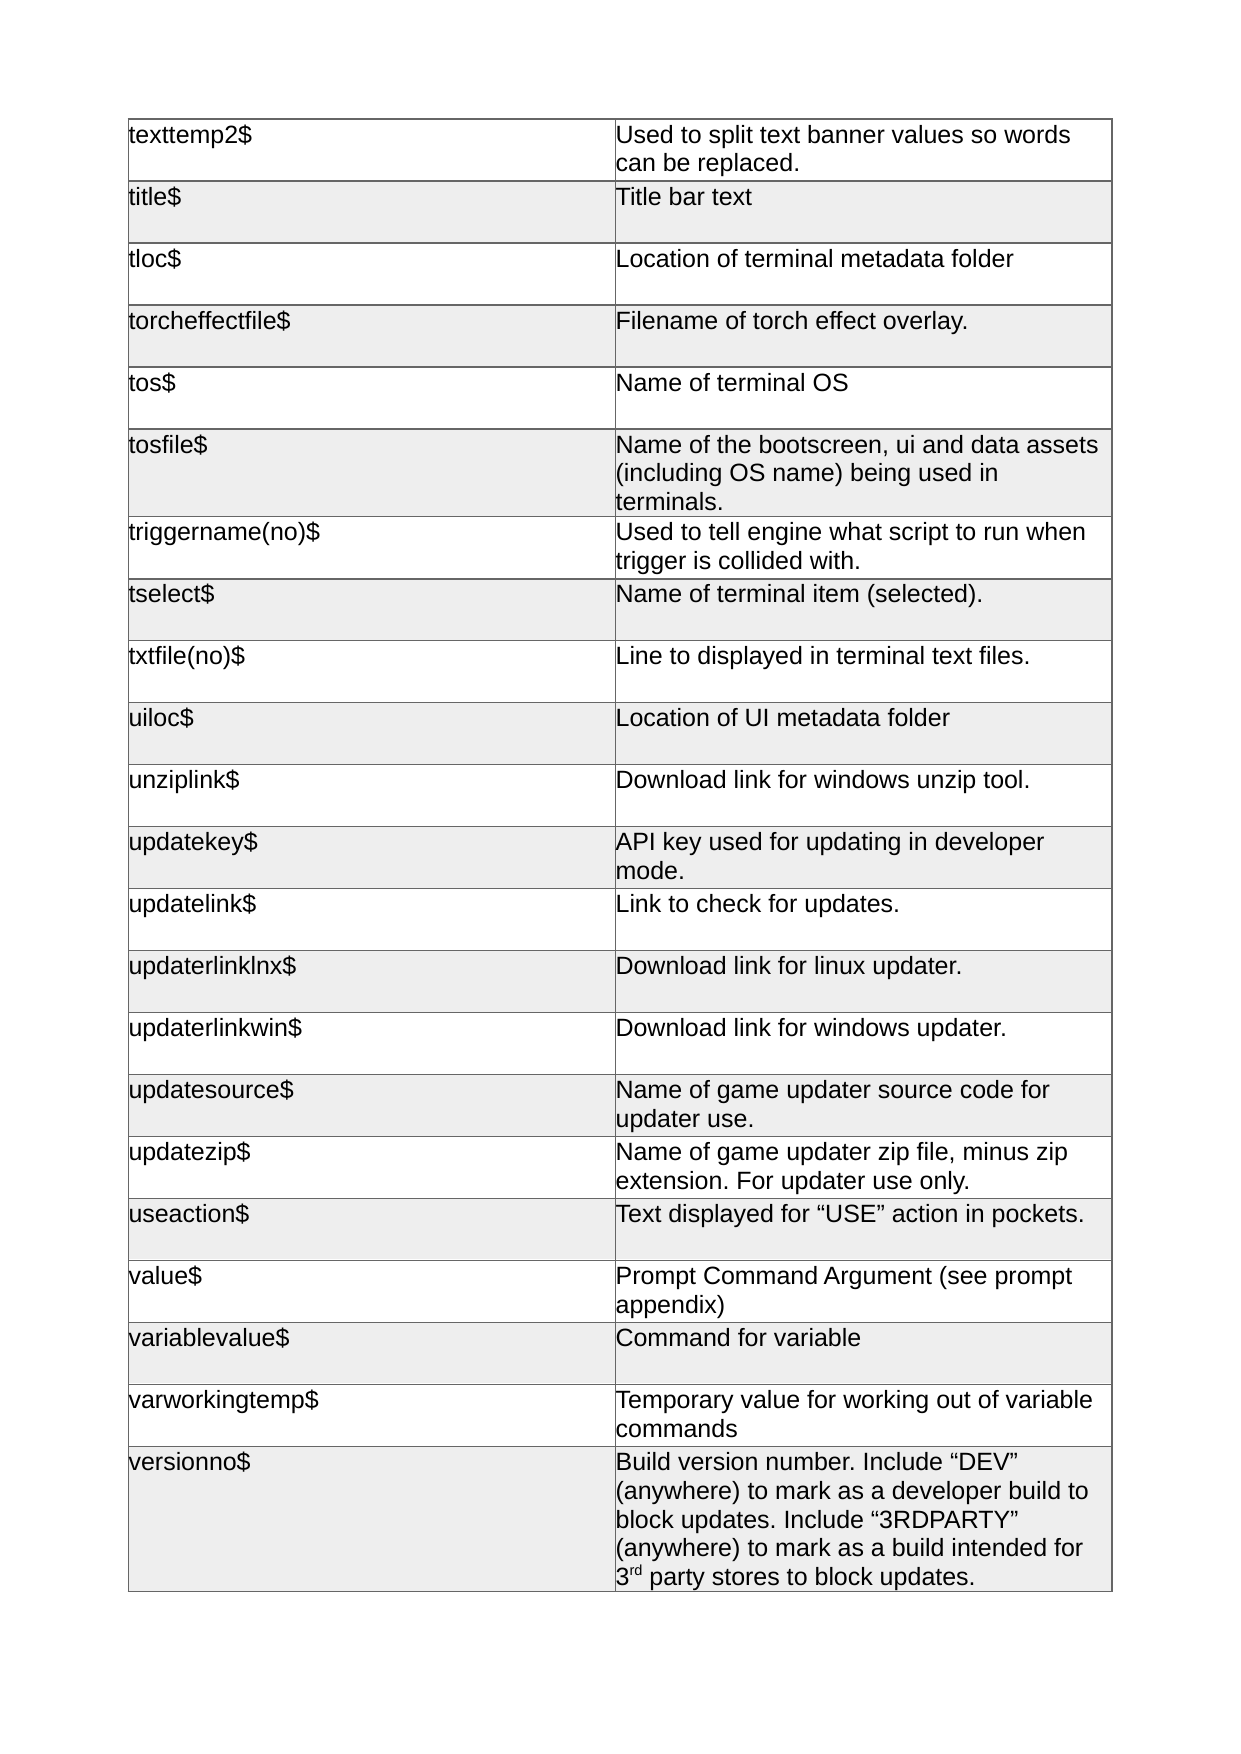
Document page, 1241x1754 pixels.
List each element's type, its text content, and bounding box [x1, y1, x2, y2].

table_cell updatelink$ [129, 889, 615, 950]
table_cell Used to tell engine what script to run when trigger is collided with. [616, 517, 1111, 578]
table_cell API key used for updating in developer mode. [616, 827, 1111, 888]
table_cell Line to displayed in terminal text files. [616, 641, 1111, 702]
table_cell Prompt Command Argument (see prompt appendix) [616, 1261, 1111, 1322]
table_cell Temporary value for working out of variable commands [616, 1385, 1111, 1446]
table_cell Text displayed for “USE” action in pockets. [616, 1199, 1111, 1259]
table_cell Name of terminal item (selected). [616, 580, 1111, 640]
table_cell Name of game updater zip file, minus zip extension. For updater use only. [616, 1137, 1111, 1198]
table_cell Download link for linux updater. [616, 951, 1111, 1012]
table_cell Download link for windows unzip tool. [616, 765, 1111, 826]
table_cell varworkingtemp$ [129, 1385, 615, 1446]
table_cell updatezip$ [129, 1137, 615, 1198]
table_cell versionno$ [129, 1447, 615, 1591]
table_cell uiloc$ [129, 703, 615, 764]
table_cell useaction$ [129, 1199, 615, 1259]
table_cell variablevalue$ [129, 1323, 615, 1383]
table_cell updatekey$ [129, 827, 615, 888]
table_cell Location of terminal metadata folder [616, 244, 1111, 304]
table_cell Link to check for updates. [616, 889, 1111, 950]
table_cell tos$ [129, 368, 615, 428]
table_cell tosfile$ [129, 430, 615, 516]
table_cell updaterlinklnx$ [129, 951, 615, 1012]
table_cell value$ [129, 1261, 615, 1322]
table_cell Command for variable [616, 1323, 1111, 1383]
table_cell tselect$ [129, 580, 615, 640]
table_cell updaterlinkwin$ [129, 1013, 615, 1074]
table_cell Filename of torch effect overlay. [616, 306, 1111, 366]
table_cell Name of game updater source code for updater use. [616, 1075, 1111, 1136]
table_cell txtfile(no)$ [129, 641, 615, 702]
table_cell texttemp2$ [129, 120, 615, 180]
table_cell triggername(no)$ [129, 517, 615, 578]
table_cell Used to split text banner values so words can be replaced. [616, 120, 1111, 180]
table_cell Download link for windows updater. [616, 1013, 1111, 1074]
table_cell updatesource$ [129, 1075, 615, 1136]
table_cell Name of terminal OS [616, 368, 1111, 428]
table_cell Build version number. Include “DEV” (anywhere) to mark as a developer build to block updates. Include “3RDPARTY” (anywhere) to mark as a build intended for 3rd party stores to block updates. [616, 1447, 1111, 1591]
table_cell torcheffectfile$ [129, 306, 615, 366]
table_cell title$ [129, 182, 615, 242]
table_cell Title bar text [616, 182, 1111, 242]
table_cell Name of the bootscreen, ui and data assets (including OS name) being used in terminals. [616, 430, 1111, 516]
table_cell unziplink$ [129, 765, 615, 826]
table_cell tloc$ [129, 244, 615, 304]
table_cell Location of UI metadata folder [616, 703, 1111, 764]
